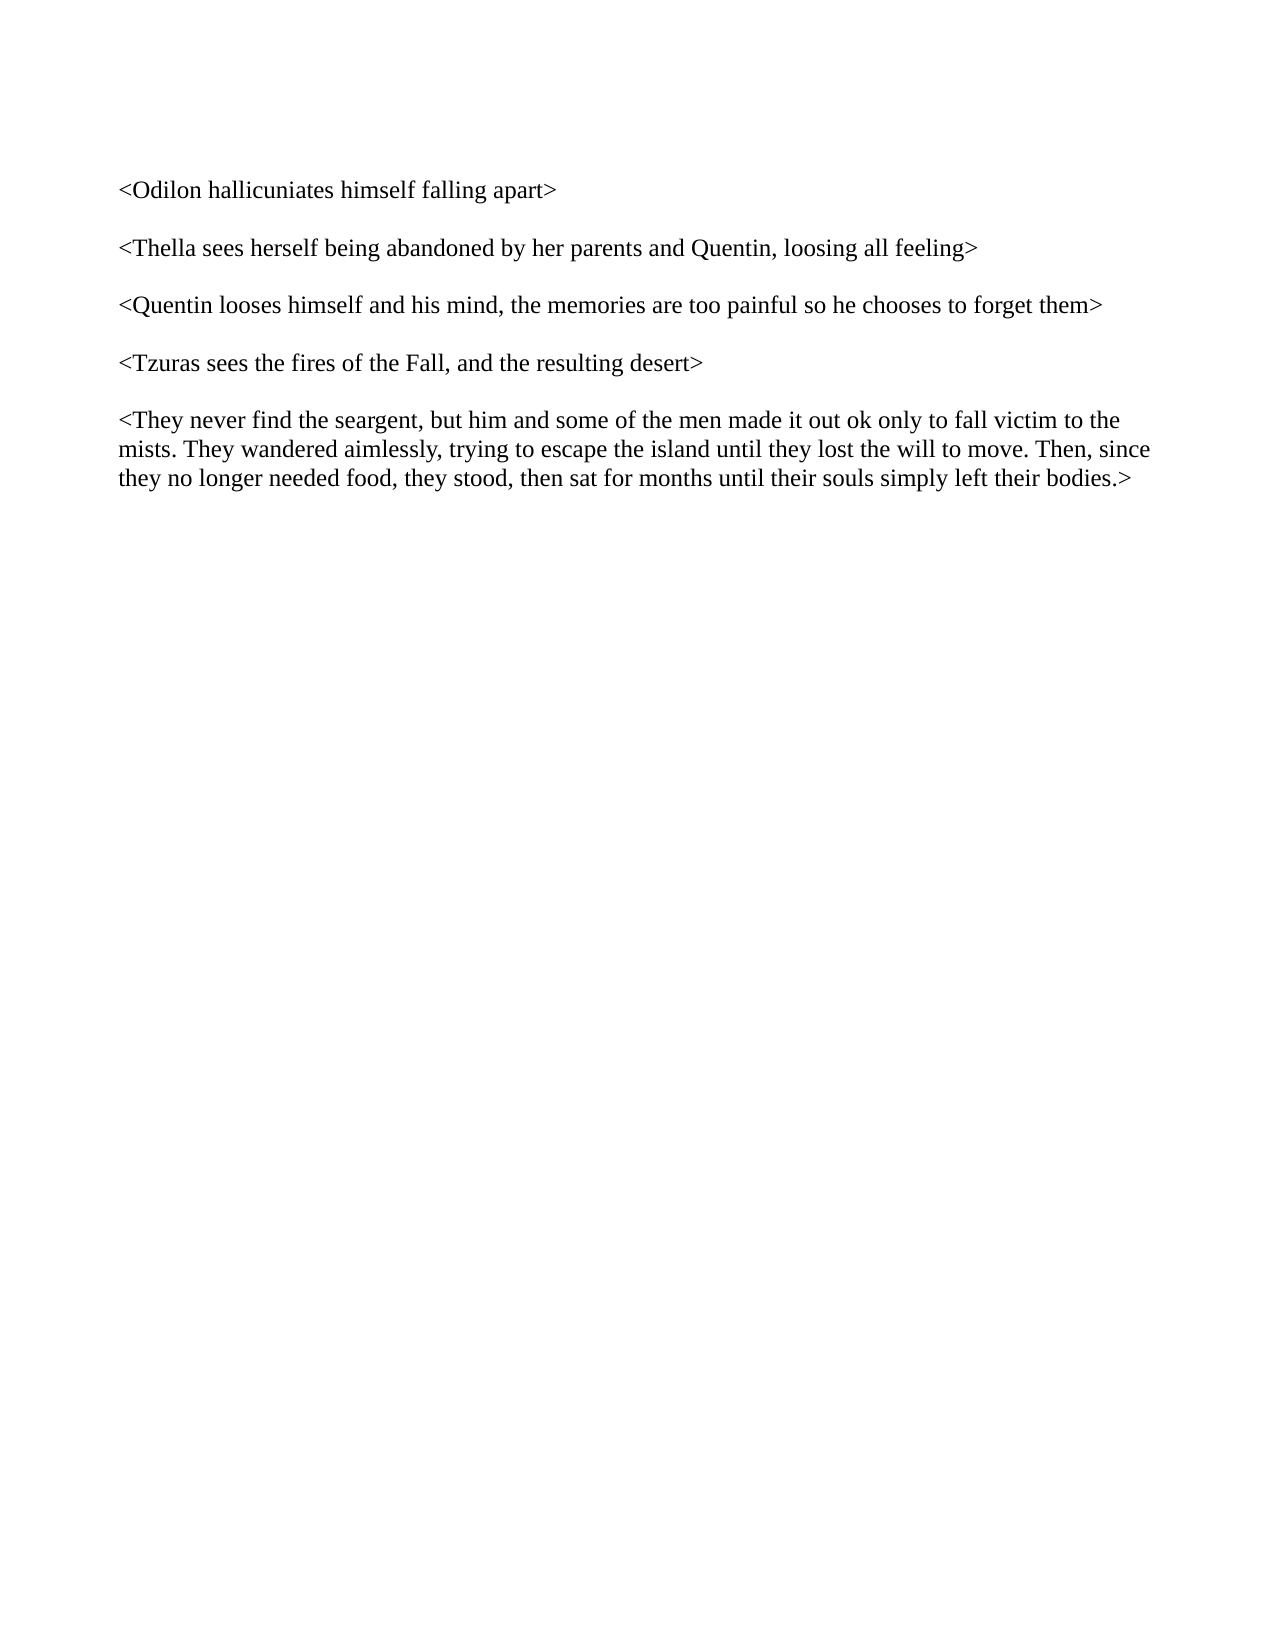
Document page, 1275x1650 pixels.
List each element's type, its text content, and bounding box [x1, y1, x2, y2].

text <Tzuras sees the fires of the Fall, and the resulting desert> [118, 348, 1157, 377]
text <Odilon hallicuniates himself falling apart> [118, 176, 1157, 204]
text <They never find the seargent, but him and some of the men made it out ok only to fall victim to the mists. They wandered aimlessly, trying to escape the island until they lost the will to move. Then, since they no longer needed food, they stood, then sat for months until their souls simply left their bodies.> [118, 406, 1157, 492]
text <Quentin looses himself and his mind, the memories are too painful so he chooses to forget them> [118, 291, 1157, 319]
text <Thella sees herself being abandoned by her parents and Quentin, loosing all feeling> [118, 233, 1157, 262]
